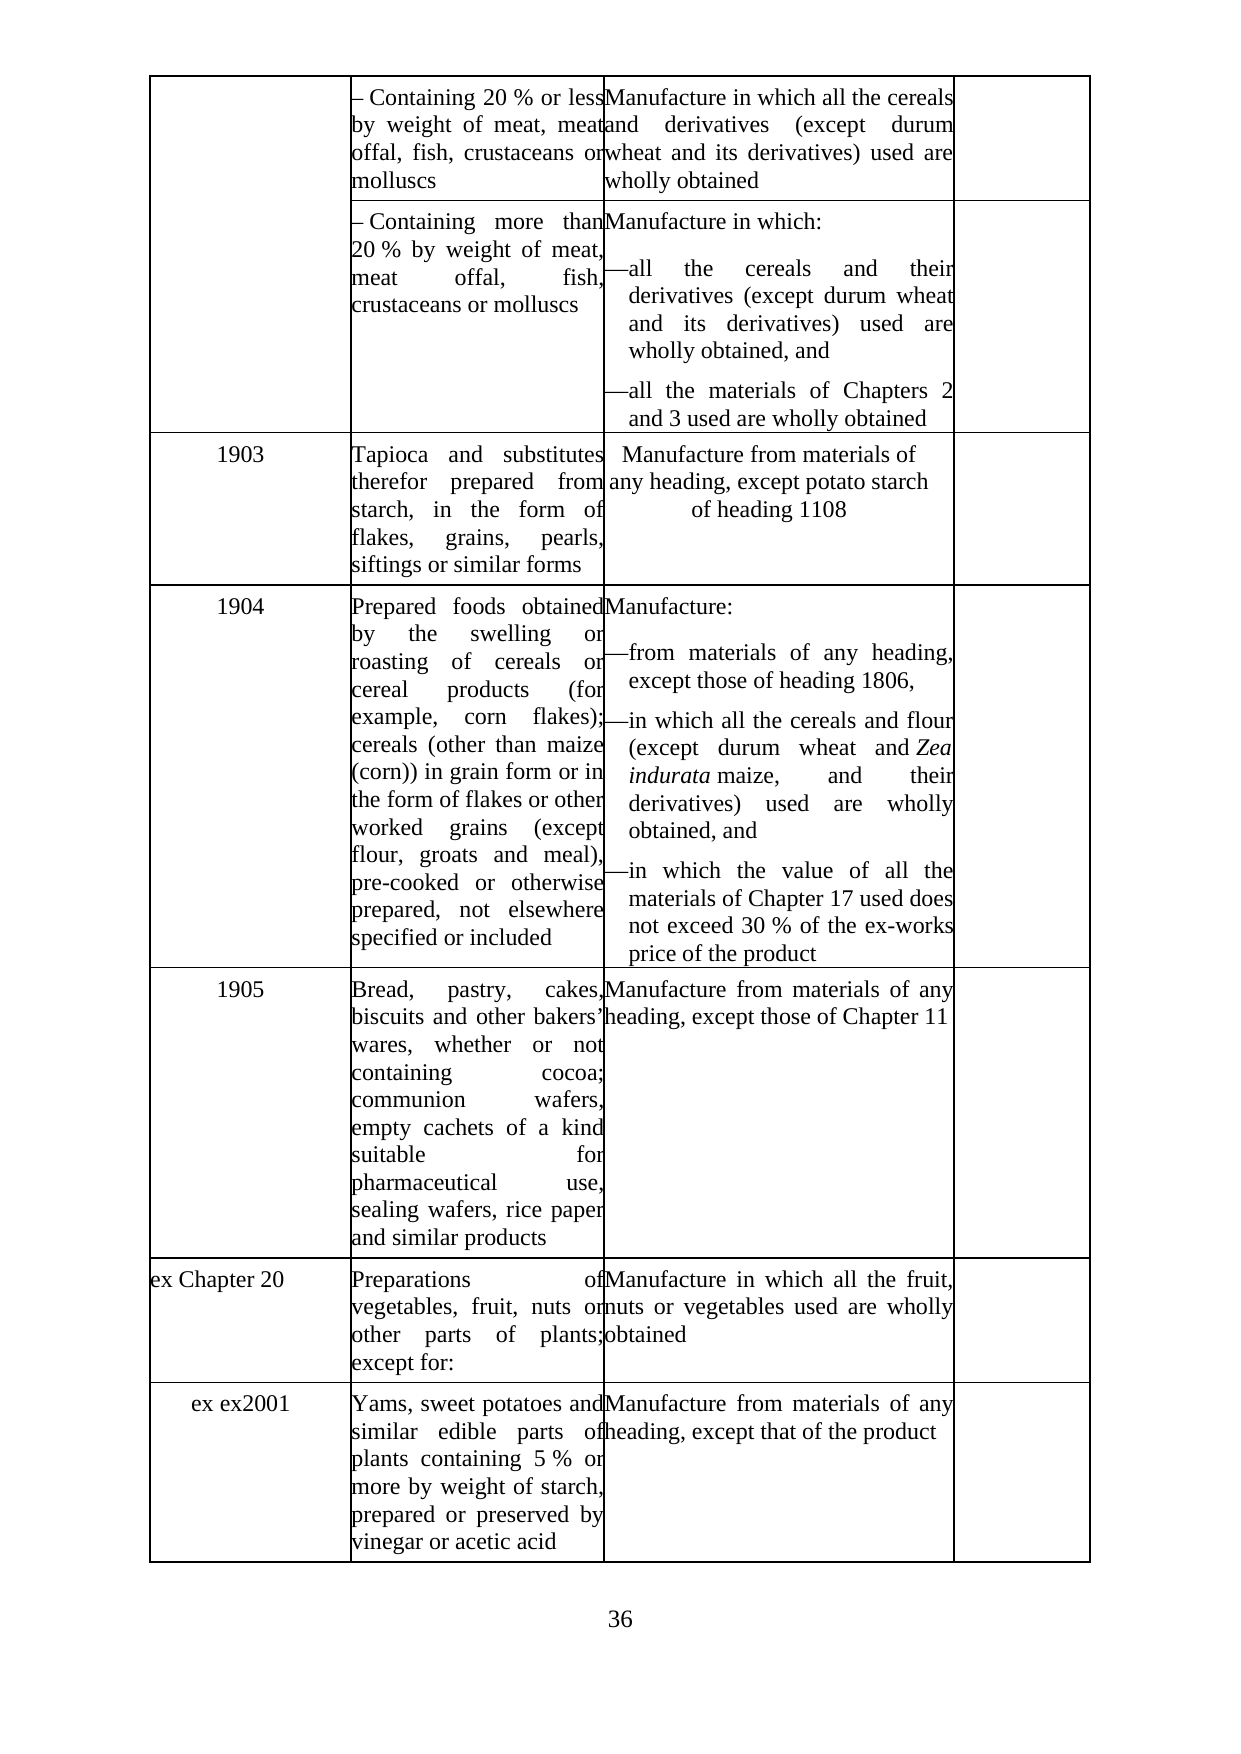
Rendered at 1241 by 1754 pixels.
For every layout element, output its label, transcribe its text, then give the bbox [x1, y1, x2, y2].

table_header all the materials of Chapters 2 and 3 used are wholly obtained [628, 364, 953, 432]
table_header — [605, 723, 628, 844]
table_cell Manufacture in which all the cereals and derivatives (except durum wheat and its derivatives) used are wholly obtained [605, 77, 953, 199]
table_header in which the value of all the materials of Chapter 17 used does not exceed 30 % of the ex-works price of the product [628, 844, 953, 967]
table_cell Tapioca and substitutes therefor prepared from starch, in the form of flakes, grains, pearls, siftings or similar forms [352, 433, 603, 584]
table_header — [605, 626, 628, 654]
table_header — [605, 241, 628, 270]
table_header from materials of any heading, except those of heading 1806, [628, 626, 953, 693]
table_cell – Containing 20 % or less by weight of meat, meat offal, fish, crustaceans or molluscs [352, 77, 603, 199]
table_cell 1904 [151, 586, 350, 967]
table_header — [605, 693, 628, 722]
table_cell 1905 [151, 968, 350, 1257]
table_cell Manufacture: [605, 586, 953, 967]
table_header — [605, 271, 628, 364]
table_header — [605, 364, 628, 392]
table_header in which all the cereals and flour (except durum wheat and Zea indurata maize, and their derivatives) used are wholly obtained, and [628, 693, 953, 844]
table_header — [605, 655, 628, 693]
table_cell Prepared foods obtained by the swelling or roasting of cereals or cereal products (for example, corn flakes); cereals (other than maize (corn)) in grain form or in the form of flakes or other worked grains (except flour, groats and meal), pre-cooked or otherwise prepared, not elsewhere specified or included [352, 586, 603, 967]
table_cell 1903 [151, 433, 350, 584]
table_cell Manufacture from materials of any heading, except potato starch of heading 1108 [605, 433, 953, 584]
table_cell – Containing more than 20 % by weight of meat, meat offal, fish, crustaceans or molluscs [352, 201, 603, 432]
table_cell [955, 1259, 1089, 1381]
table_cell Yams, sweet potatoes and similar edible parts of plants containing 5 % or more by weight of starch, prepared or preserved by vinegar or acetic acid [352, 1383, 603, 1561]
table_cell Preparations of vegetables, fruit, nuts or other parts of plants; except for: [352, 1259, 603, 1381]
table_cell [955, 586, 1089, 967]
table_cell ex Chapter 20 [151, 1259, 350, 1381]
table_cell [955, 201, 1089, 432]
table_cell Manufacture in which all the fruit, nuts or vegetables used are wholly obtained [605, 1259, 953, 1381]
table_cell ex ex2001 [151, 1383, 350, 1561]
table_header — [605, 844, 628, 872]
table_cell [955, 77, 1089, 199]
table_cell Manufacture from materials of any heading, except that of the product [605, 1383, 953, 1561]
table_header all the cereals and their derivatives (except durum wheat and its derivatives) used are wholly obtained, and [628, 241, 953, 364]
table_cell [151, 77, 350, 432]
table_cell [955, 433, 1089, 584]
table_header — [605, 393, 628, 432]
table_cell Manufacture from materials of any heading, except those of Chapter 11 [605, 968, 953, 1257]
table_cell [955, 1383, 1089, 1561]
table_cell [955, 968, 1089, 1257]
table_header — [605, 873, 628, 967]
table_cell Bread, pastry, cakes, biscuits and other bakers’ wares, whether or not containing cocoa; communion wafers, empty cachets of a kind suitable for pharmaceutical use, sealing wafers, rice paper and similar products [352, 968, 603, 1257]
table_cell Manufacture in which: [605, 201, 953, 432]
